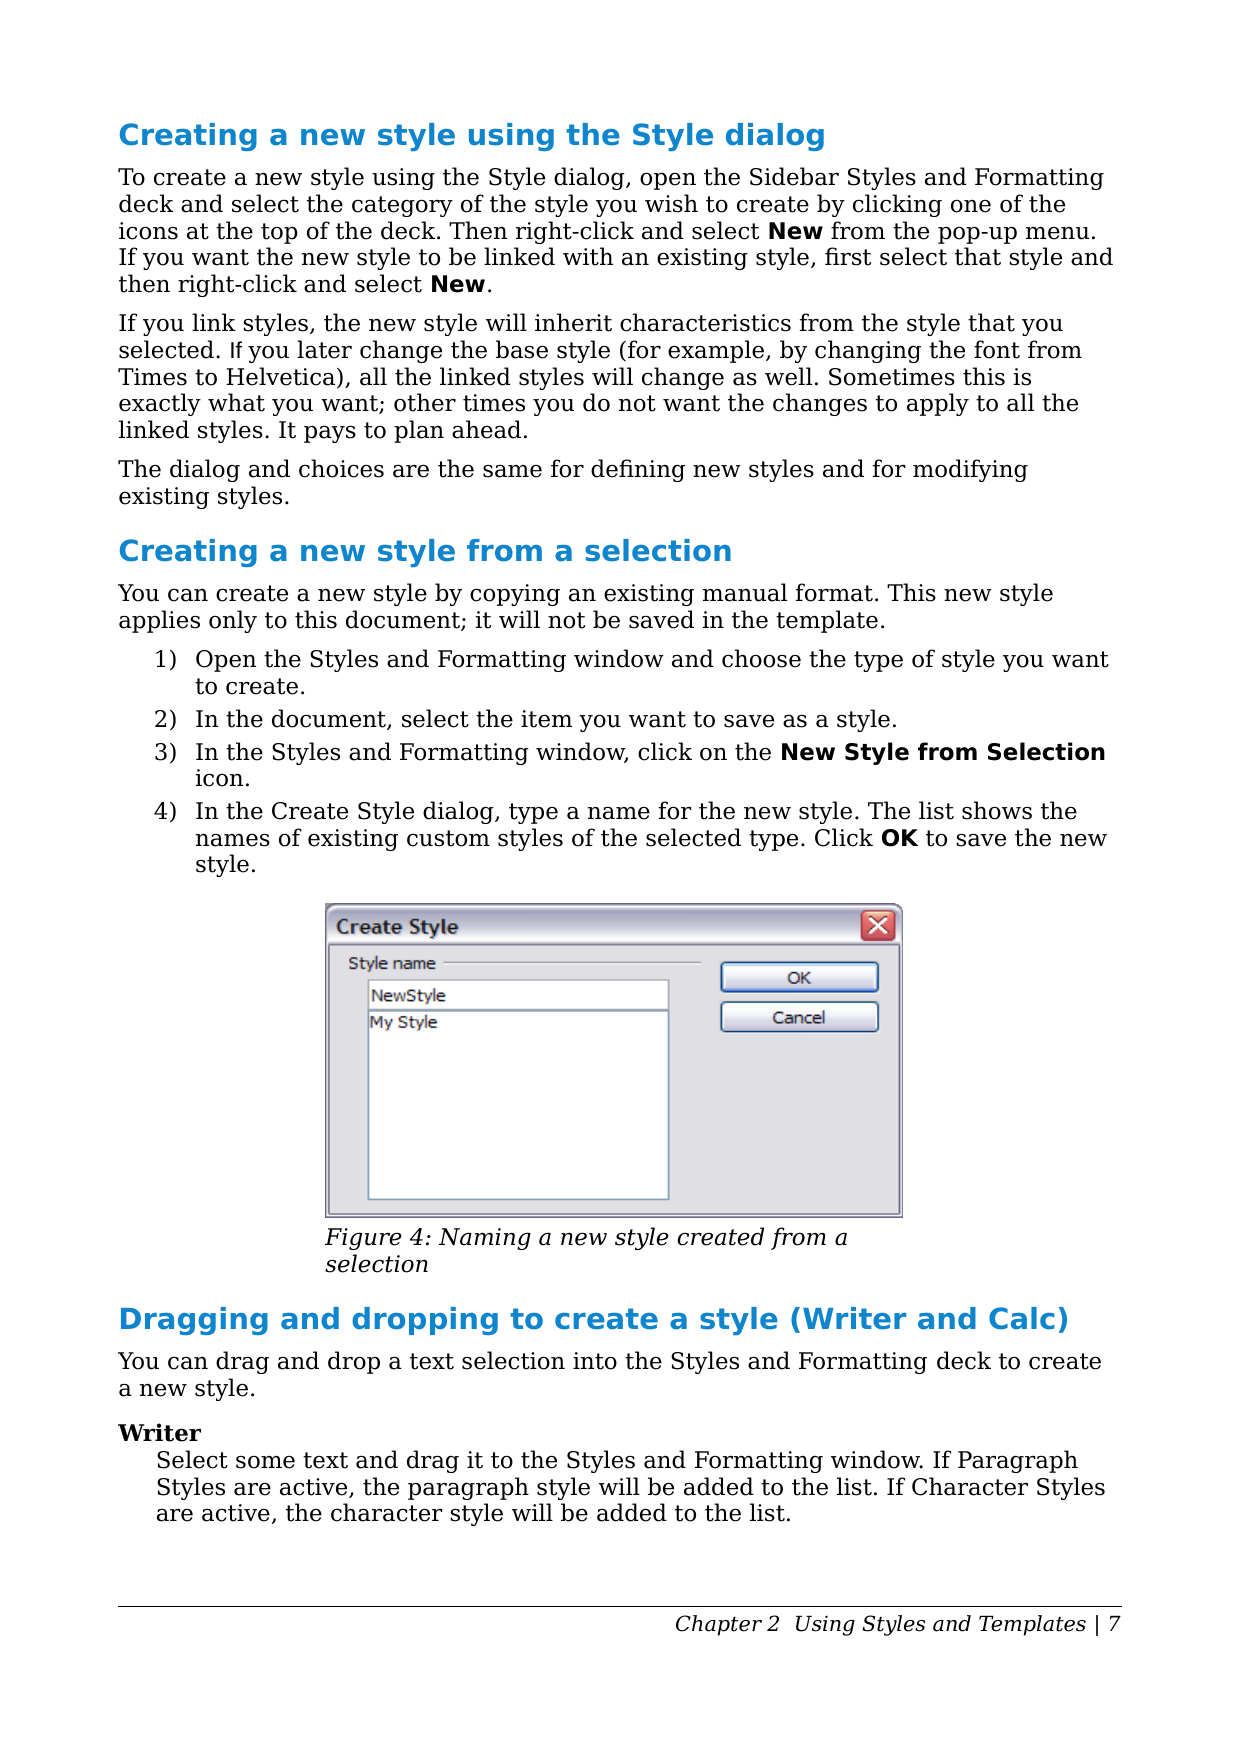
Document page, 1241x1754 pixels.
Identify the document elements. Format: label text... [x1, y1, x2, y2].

text Select some text and drag it to the Styles and Formatting window. If Paragraph Styles are active, the paragraph style will be added to the list. If Character Styles are active, the character style will be added to the list. [156, 1447, 1122, 1527]
text Writer [118, 1420, 1122, 1447]
list In the Create Style dialog, type a name for the new style. The list shows the names of existing custom styles of the selected type. Click OK to save the new style. [177, 798, 1122, 878]
text If you link styles, the new style will inherit characteristics from the style that you selected. If you later change the base style (for example, by changing the font from Times to Helvetica), all the linked styles will change as well. Sometimes this is exactly what you want; other times you do not want the changes to apply to all the linked styles. It pays to plan ahead. [118, 310, 1122, 444]
picture [325, 903, 903, 1218]
text The dialog and choices are the same for defining new styles and for modifying existing styles. [118, 456, 1122, 510]
subtitle Creating a new style from a selection [118, 534, 1122, 568]
text You can drag and drop a text selection into the Styles and Formatting deck to create a new style. [118, 1348, 1122, 1402]
text You can create a new style by copying an existing manual format. This new style applies only to this document; it will not be saved in the template. [118, 580, 1122, 634]
list Open the Styles and Formatting window and choose the type of style you want to create. [177, 646, 1122, 699]
text Figure 4: Naming a new style created from a selection [325, 1224, 915, 1278]
list In the document, select the item you want to save as a style. [177, 706, 1122, 732]
subtitle Dragging and dropping to create a style (Writer and Calc) [118, 1302, 1122, 1336]
subtitle Creating a new style using the Style dialog [118, 118, 1122, 152]
list In the Styles and Formatting window, click on the New Style from Selection icon. [177, 739, 1122, 792]
text To create a new style using the Style dialog, open the Sidebar Styles and Formatting deck and select the category of the style you wish to create by clicking one of the icons at the top of the deck. Then right-click and select New from the pop-up menu. If you want the new style to be linked with an existing style, first select that style and then right-click and select New. [118, 164, 1122, 298]
